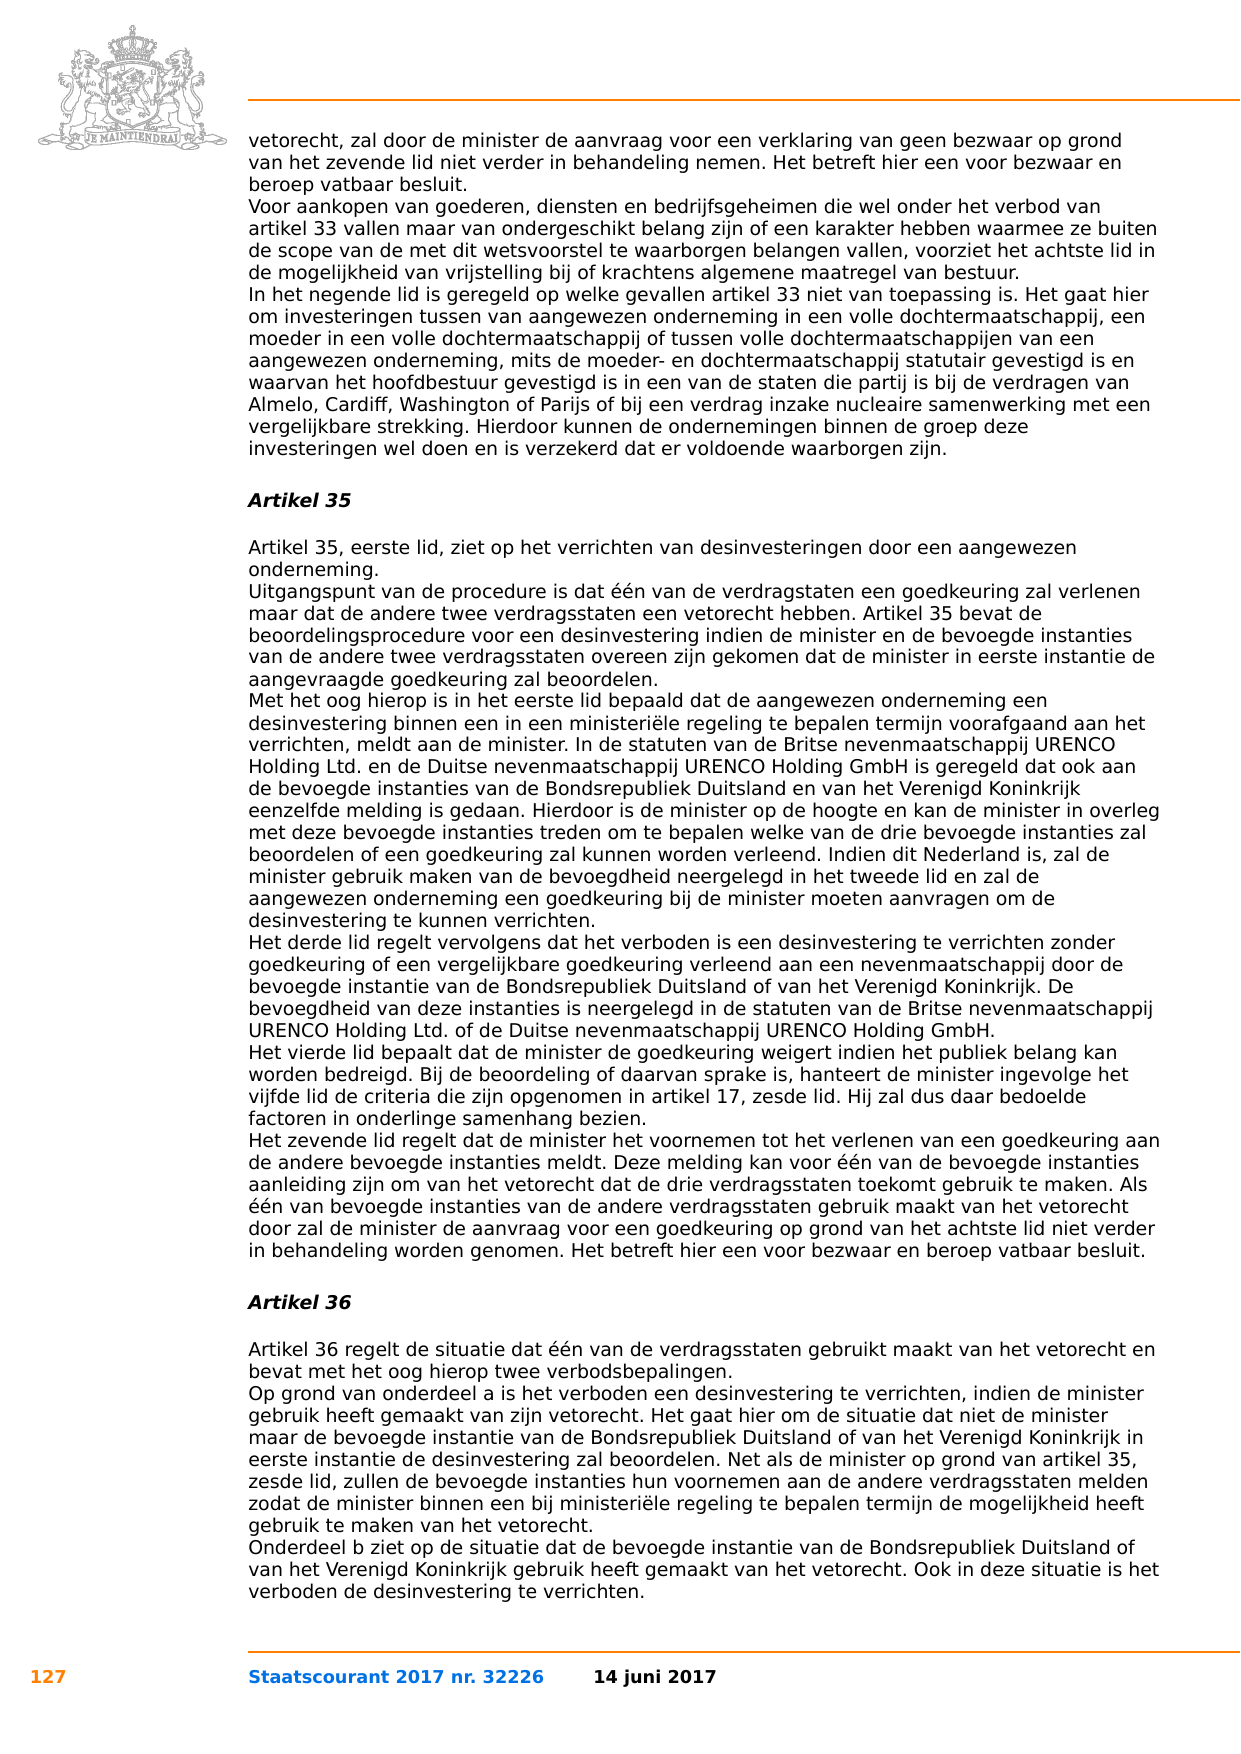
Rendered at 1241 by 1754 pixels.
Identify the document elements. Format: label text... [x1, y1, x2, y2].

text Het vierde lid bepaalt dat de minister de goedkeuring weigert indien het publiek belang kan worden bedreigd. Bij de beoordeling of daarvan sprake is, hanteert de minister ingevolge het vijfde lid de criteria die zijn opgenomen in artikel 17, zesde lid. Hij zal dus daar bedoelde factoren in onderlinge samenhang bezien. [248, 1042, 1163, 1130]
text Op grond van onderdeel a is het verboden een desinvestering te verrichten, indien de minister gebruik heeft gemaakt van zijn vetorecht. Het gaat hier om de situatie dat niet de minister maar de bevoegde instantie van de Bondsrepubliek Duitsland of van het Verenigd Koninkrijk in eerste instantie de desinvestering zal beoordelen. Net als de minister op grond van artikel 35, zesde lid, zullen de bevoegde instanties hun voornemen aan de andere verdragsstaten melden zodat de minister binnen een bij ministeriële regeling te bepalen termijn de mogelijkheid heeft gebruik te maken van het vetorecht. [248, 1383, 1163, 1537]
text Het derde lid regelt vervolgens dat het verboden is een desinvestering te verrichten zonder goedkeuring of een vergelijkbare goedkeuring verleend aan een nevenmaatschappij door de bevoegde instantie van de Bondsrepubliek Duitsland of van het Verenigd Koninkrijk. De bevoegdheid van deze instanties is neergelegd in de statuten van de Britse nevenmaatschappij URENCO Holding Ltd. of de Duitse nevenmaatschappij URENCO Holding GmbH. [248, 932, 1163, 1042]
text Onderdeel b ziet op de situatie dat de bevoegde instantie van de Bondsrepubliek Duitsland of van het Verenigd Koninkrijk gebruik heeft gemaakt van het vetorecht. Ook in deze situatie is het verboden de desinvestering te verrichten. [248, 1537, 1163, 1603]
text vetorecht, zal door de minister de aanvraag voor een verklaring van geen bezwaar op grond van het zevende lid niet verder in behandeling nemen. Het betreft hier een voor bezwaar en beroep vatbaar besluit. [248, 130, 1163, 196]
text Artikel 36 regelt de situatie dat één van de verdragsstaten gebruikt maakt van het vetorecht en bevat met het oog hierop twee verbodsbepalingen. [248, 1339, 1163, 1383]
text Het zevende lid regelt dat de minister het voornemen tot het verlenen van een goedkeuring aan de andere bevoegde instanties meldt. Deze melding kan voor één van de bevoegde instanties aanleiding zijn om van het vetorecht dat de drie verdragsstaten toekomt gebruik te maken. Als één van bevoegde instanties van de andere verdragsstaten gebruik maakt van het vetorecht door zal de minister de aanvraag voor een goedkeuring op grond van het achtste lid niet verder in behandeling worden genomen. Het betreft hier een voor bezwaar en beroep vatbaar besluit. [248, 1130, 1163, 1262]
text Met het oog hierop is in het eerste lid bepaald dat de aangewezen onderneming een desinvestering binnen een in een ministeriële regeling te bepalen termijn voorafgaand aan het verrichten, meldt aan de minister. In de statuten van de Britse nevenmaatschappij URENCO Holding Ltd. en de Duitse nevenmaatschappij URENCO Holding GmbH is geregeld dat ook aan de bevoegde instanties van de Bondsrepubliek Duitsland en van het Verenigd Koninkrijk eenzelfde melding is gedaan. Hierdoor is de minister op de hoogte en kan de minister in overleg met deze bevoegde instanties treden om te bepalen welke van de drie bevoegde instanties zal beoordelen of een goedkeuring zal kunnen worden verleend. Indien dit Nederland is, zal de minister gebruik maken van de bevoegdheid neergelegd in het tweede lid en zal de aangewezen onderneming een goedkeuring bij de minister moeten aanvragen om de desinvestering te kunnen verrichten. [248, 690, 1163, 932]
text Artikel 35, eerste lid, ziet op het verrichten van desinvesteringen door een aangewezen onderneming. [248, 537, 1163, 581]
picture [38, 25, 227, 150]
subtitle Artikel 36 [248, 1292, 1163, 1314]
text Voor aankopen van goederen, diensten en bedrijfsgeheimen die wel onder het verbod van artikel 33 vallen maar van ondergeschikt belang zijn of een karakter hebben waarmee ze buiten de scope van de met dit wetsvoorstel te waarborgen belangen vallen, voorziet het achtste lid in de mogelijkheid van vrijstelling bij of krachtens algemene maatregel van bestuur. [248, 196, 1163, 284]
subtitle Artikel 35 [248, 489, 1163, 512]
text Uitgangspunt van de procedure is dat één van de verdragstaten een goedkeuring zal verlenen maar dat de andere twee verdragsstaten een vetorecht hebben. Artikel 35 bevat de beoordelingsprocedure voor een desinvestering indien de minister en de bevoegde instanties van de andere twee verdragsstaten overeen zijn gekomen dat de minister in eerste instantie de aangevraagde goedkeuring zal beoordelen. [248, 581, 1163, 690]
text In het negende lid is geregeld op welke gevallen artikel 33 niet van toepassing is. Het gaat hier om investeringen tussen van aangewezen onderneming in een volle dochtermaatschappij, een moeder in een volle dochtermaatschappij of tussen volle dochtermaatschappijen van een aangewezen onderneming, mits de moeder- en dochtermaatschappij statutair gevestigd is en waarvan het hoofdbestuur gevestigd is in een van de staten die partij is bij de verdragen van Almelo, Cardiff, Washington of Parijs of bij een verdrag inzake nucleaire samenwerking met een vergelijkbare strekking. Hierdoor kunnen de ondernemingen binnen de groep deze investeringen wel doen en is verzekerd dat er voldoende waarborgen zijn. [248, 284, 1163, 459]
